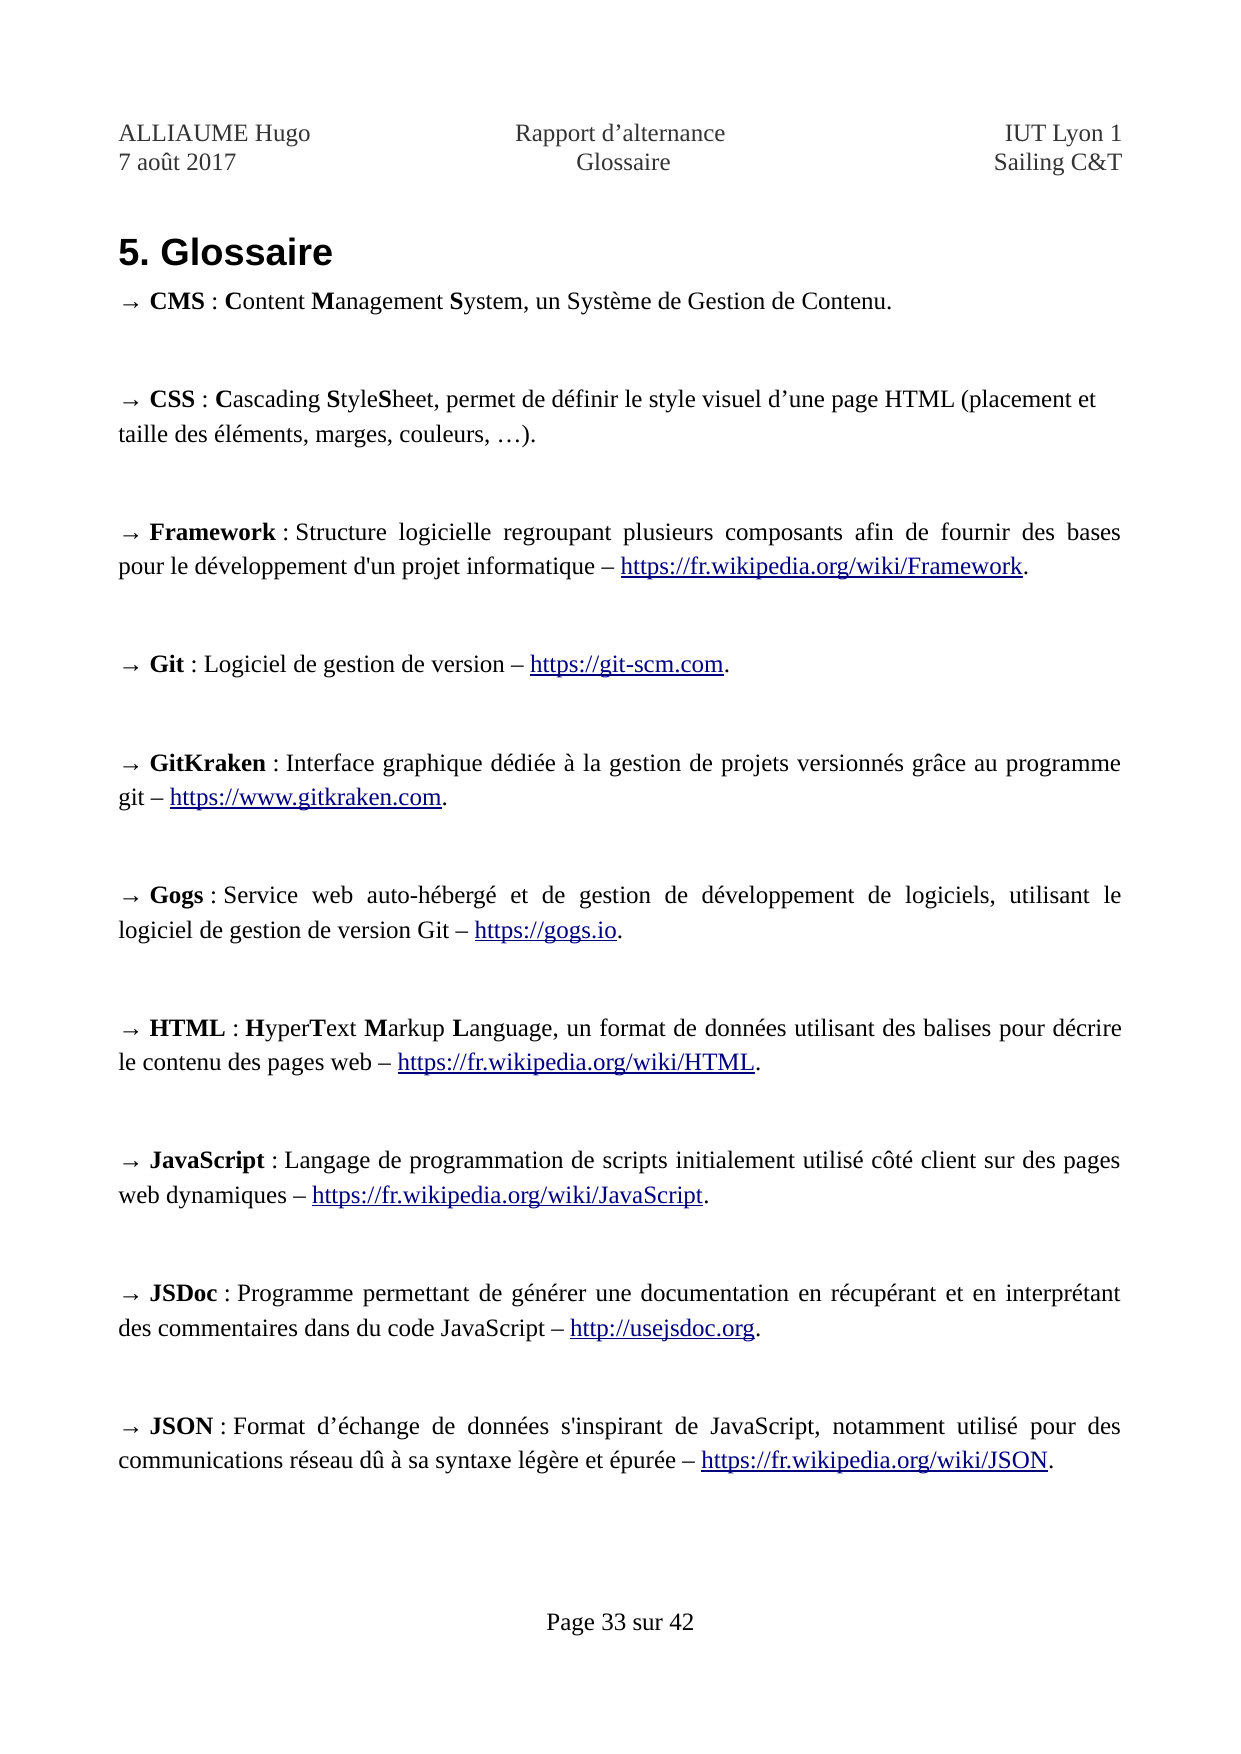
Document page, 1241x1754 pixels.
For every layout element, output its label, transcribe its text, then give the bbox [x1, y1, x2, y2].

text → Gogs : Service web auto-hébergé et de gestion de développement de logiciels, utilisant le logiciel de gestion de version Git – https://gogs.io. [118, 880, 1122, 943]
text → CMS : Content Management System, un Système de Gestion de Contenu. [118, 286, 1122, 315]
text → Git : Logiciel de gestion de version – https://git-scm.com. [118, 649, 1122, 678]
text → Framework : Structure logicielle regroupant plusieurs composants afin de fournir des bases pour le développement d'un projet informatique – https://fr.wikipedia.org/wiki/Framework. [118, 517, 1122, 580]
text → GitKraken : Interface graphique dédiée à la gestion de projets versionnés grâce au programme git – https://www.gitkraken.com. [118, 748, 1122, 811]
text → JavaScript : Langage de programmation de scripts initialement utilisé côté client sur des pages web dynamiques – https://fr.wikipedia.org/wiki/JavaScript. [118, 1146, 1122, 1209]
text → JSDoc : Programme permettant de générer une documentation en récupérant et en interprétant des commentaires dans du code JavaScript – http://usejsdoc.org. [118, 1278, 1122, 1341]
subtitle 5. Glossaire [118, 230, 1122, 274]
text → HTML : HyperText Markup Language, un format de données utilisant des balises pour décrire le contenu des pages web – https://fr.wikipedia.org/wiki/HTML. [118, 1013, 1122, 1076]
text → JSON : Format d’échange de données s'inspirant de JavaScript, notamment utilisé pour des communications réseau dû à sa syntaxe légère et épurée – https://fr.wikipedia.org/wiki/JSON. [118, 1411, 1122, 1474]
text → CSS : Cascading StyleSheet, permet de définir le style visuel d’une page HTML (placement et taille des éléments, marges, couleurs, …). [118, 384, 1122, 448]
